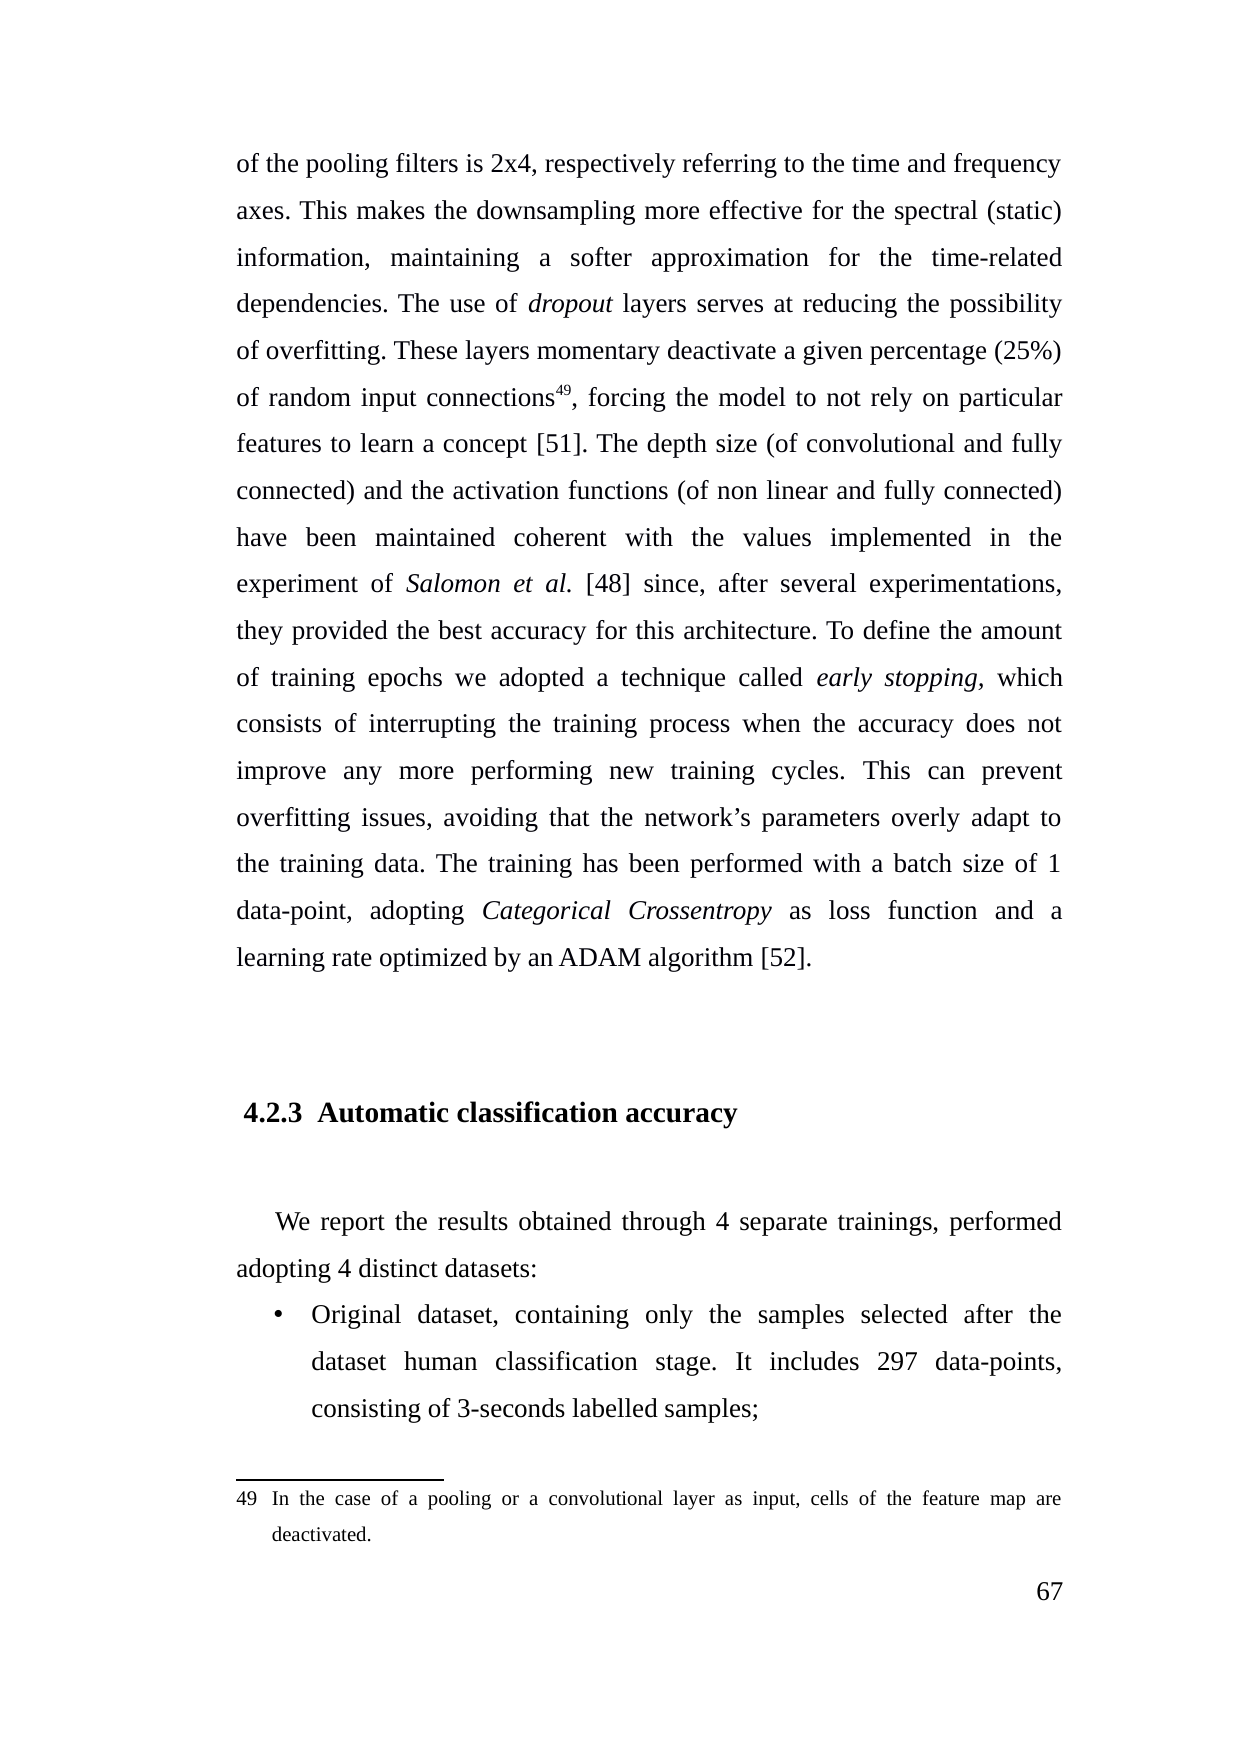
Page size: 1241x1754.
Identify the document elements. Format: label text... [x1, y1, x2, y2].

text of the pooling filters is 2x4, respectively referring to the time and frequency axes. This makes the downsampling more effective for the spectral (static) information, maintaining a softer approximation for the time-related dependencies. The use of dropout layers serves at reducing the possibility of overfitting. These layers momentary deactivate a given percentage (25%) of random input connections, forcing the model to not rely on particular features to learn a concept [51]. The depth size (of convolutional and fully connected) and the activation functions (of non linear and fully connected) have been maintained coherent with the values implemented in the experiment of Salomon et al. [48] since, after several experimentations, they provided the best accuracy for this architecture. To define the amount of training epochs we adopted a technique called early stopping, which consists of interrupting the training process when the accuracy does not improve any more performing new training cycles. This can prevent overfitting issues, avoiding that the network’s parameters overly adapt to the training data. The training has been performed with a batch size of 1 data-point, adopting Categorical Crossentropy as loss function and a learning rate optimized by an ADAM algorithm [52]. [236, 148, 1063, 972]
list Original dataset, containing only the samples selected after the dataset human classification stage. It includes 297 data-points, consisting of 3-seconds labelled samples; [274, 1299, 1063, 1423]
text We report the results obtained through 4 separate trainings, performed adopting 4 distinct datasets: [236, 1205, 1063, 1283]
subtitle Automatic classification accuracy [236, 1096, 1063, 1129]
text In the case of a pooling or a convolutional layer as input, cells of the feature map are deactivated. [236, 1486, 1063, 1546]
